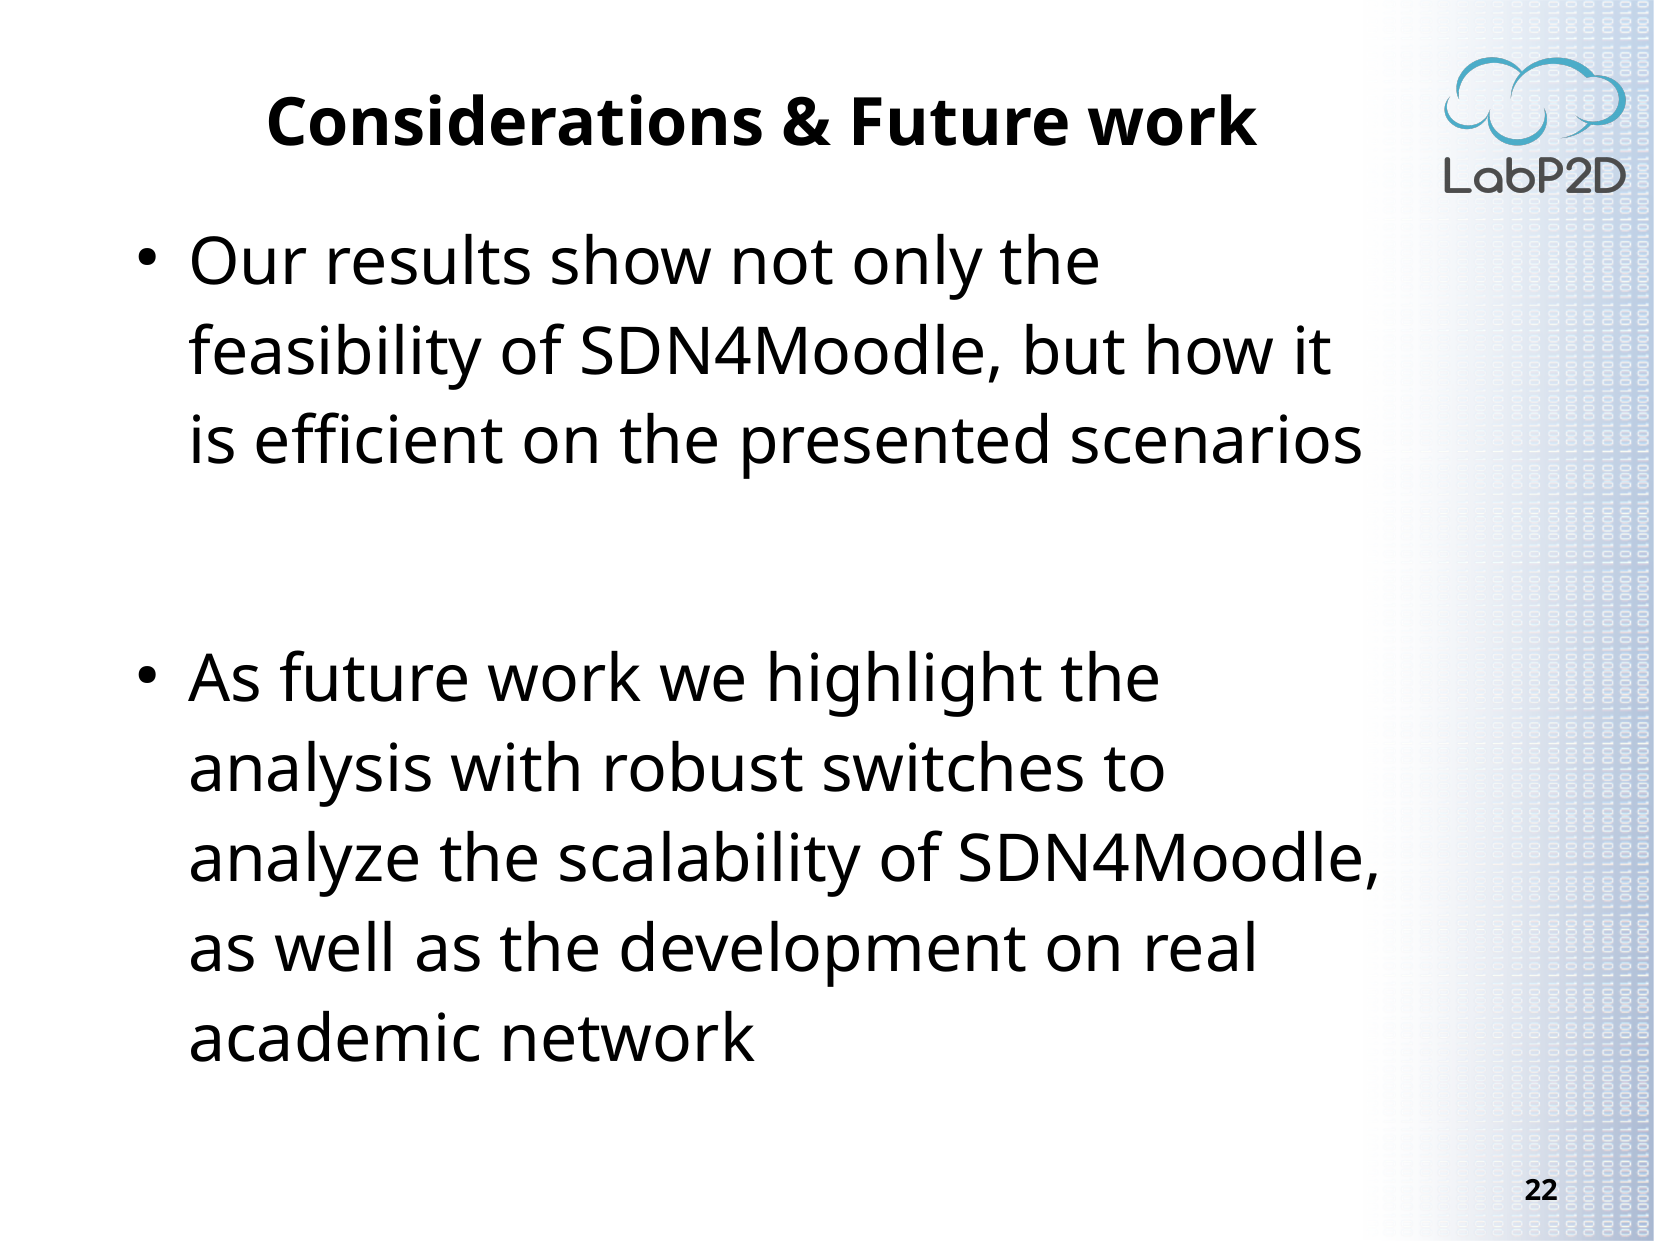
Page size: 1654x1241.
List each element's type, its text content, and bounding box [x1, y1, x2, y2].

title Considerations & Future work [76, 66, 1447, 174]
list Our results show not only the feasibility of SDN4Moodle, but how it is efficient on the presented scenarios As future work we highlight the analysis with robust switches to analyze the scalability of SDN4Moodle, as well as the development on real academic network [118, 195, 1394, 1099]
picture [1360, 1, 1654, 1240]
